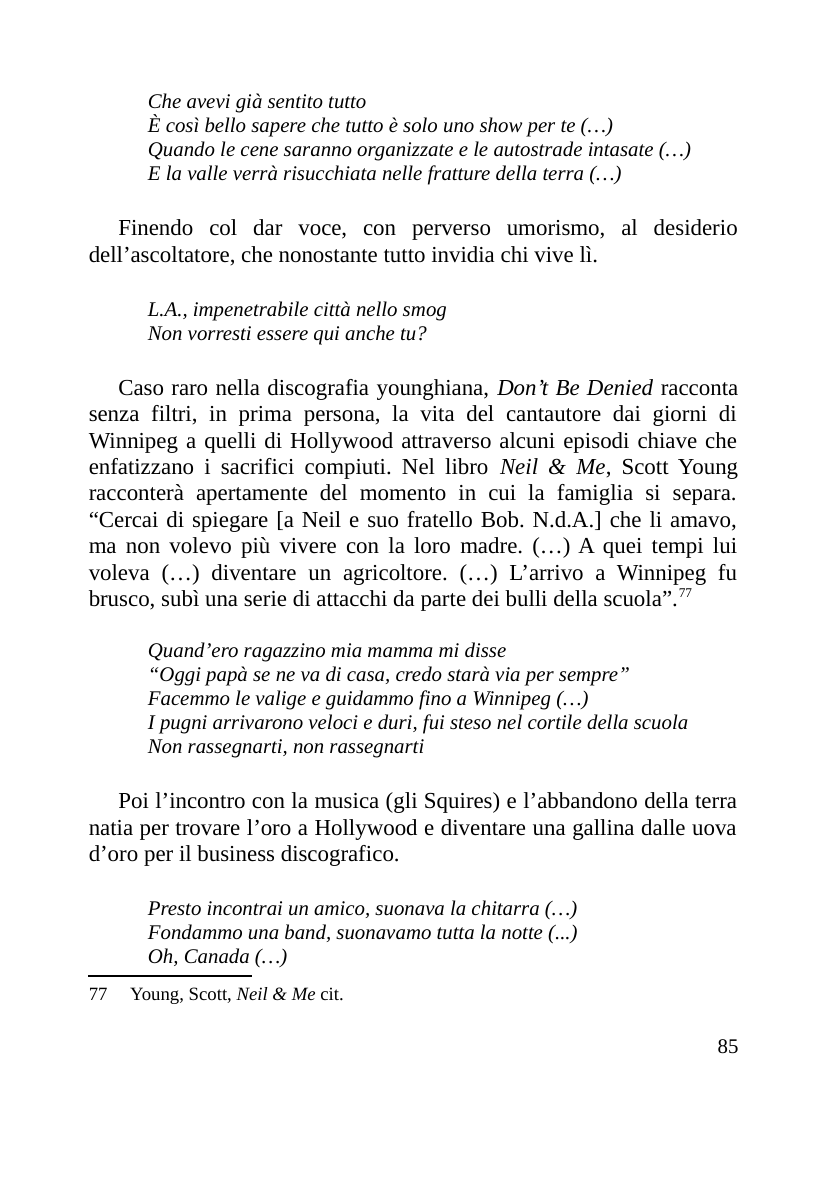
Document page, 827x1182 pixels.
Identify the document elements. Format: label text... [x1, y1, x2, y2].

text Non rassegnarti, non rassegnarti [88, 734, 738, 758]
text Poi l’incontro con la musica (gli Squires) e l’abbandono della terra natia per trovare l’oro a Hollywood e diventare una gallina dalle uova d’oro per il business discografico. [88, 787, 738, 866]
text Young, Scott, Neil & Me cit. [88, 982, 738, 1004]
text Caso raro nella discografia younghiana, Don’t Be Denied racconta senza filtri, in prima persona, la vita del cantautore dai giorni di Winnipeg a quelli di Hollywood attraverso alcuni episodi chiave che enfatizzano i sacrifici compiuti. Nel libro Neil & Me, Scott Young racconterà apertamente del momento in cui la famiglia si separa. “Cercai di spiegare [a Neil e suo fratello Bob. N.d.A.] che li amavo, ma non volevo più vivere con la loro madre. (…) A quei tempi lui voleva (…) diventare un agricoltore. (…) L’arrivo a Winnipeg fu brusco, subì una serie di attacchi da parte dei bulli della scuola”. [88, 374, 738, 611]
text Fondammo una band, suonavamo tutta la notte (...) [88, 920, 738, 944]
text “Oggi papà se ne va di casa, credo starà via per sempre” [88, 662, 738, 686]
text Facemmo le valige e guidammo fino a Winnipeg (…) [88, 686, 738, 710]
text L.A., impenetrabile città nello smog [88, 296, 738, 321]
text E la valle verrà risucchiata nelle fratture della terra (…) [88, 161, 738, 185]
text Oh, Canada (…) [88, 944, 738, 968]
text Quand’ero ragazzino mia mamma mi disse [88, 638, 738, 662]
text I pugni arrivarono veloci e duri, fui steso nel cortile della scuola [88, 710, 738, 734]
text Quando le cene saranno organizzate e le autostrade intasate (…) [88, 137, 738, 161]
text Presto incontrai un amico, suonava la chitarra (…) [88, 896, 738, 920]
text Non vorresti essere qui anche tu? [88, 321, 738, 344]
text È così bello sapere che tutto è solo uno show per te (…) [88, 113, 738, 137]
text Finendo col dar voce, con perverso umorismo, al desiderio dell’ascoltatore, che nonostante tutto invidia chi vive lì. [88, 214, 738, 267]
text Che avevi già sentito tutto [88, 88, 738, 113]
